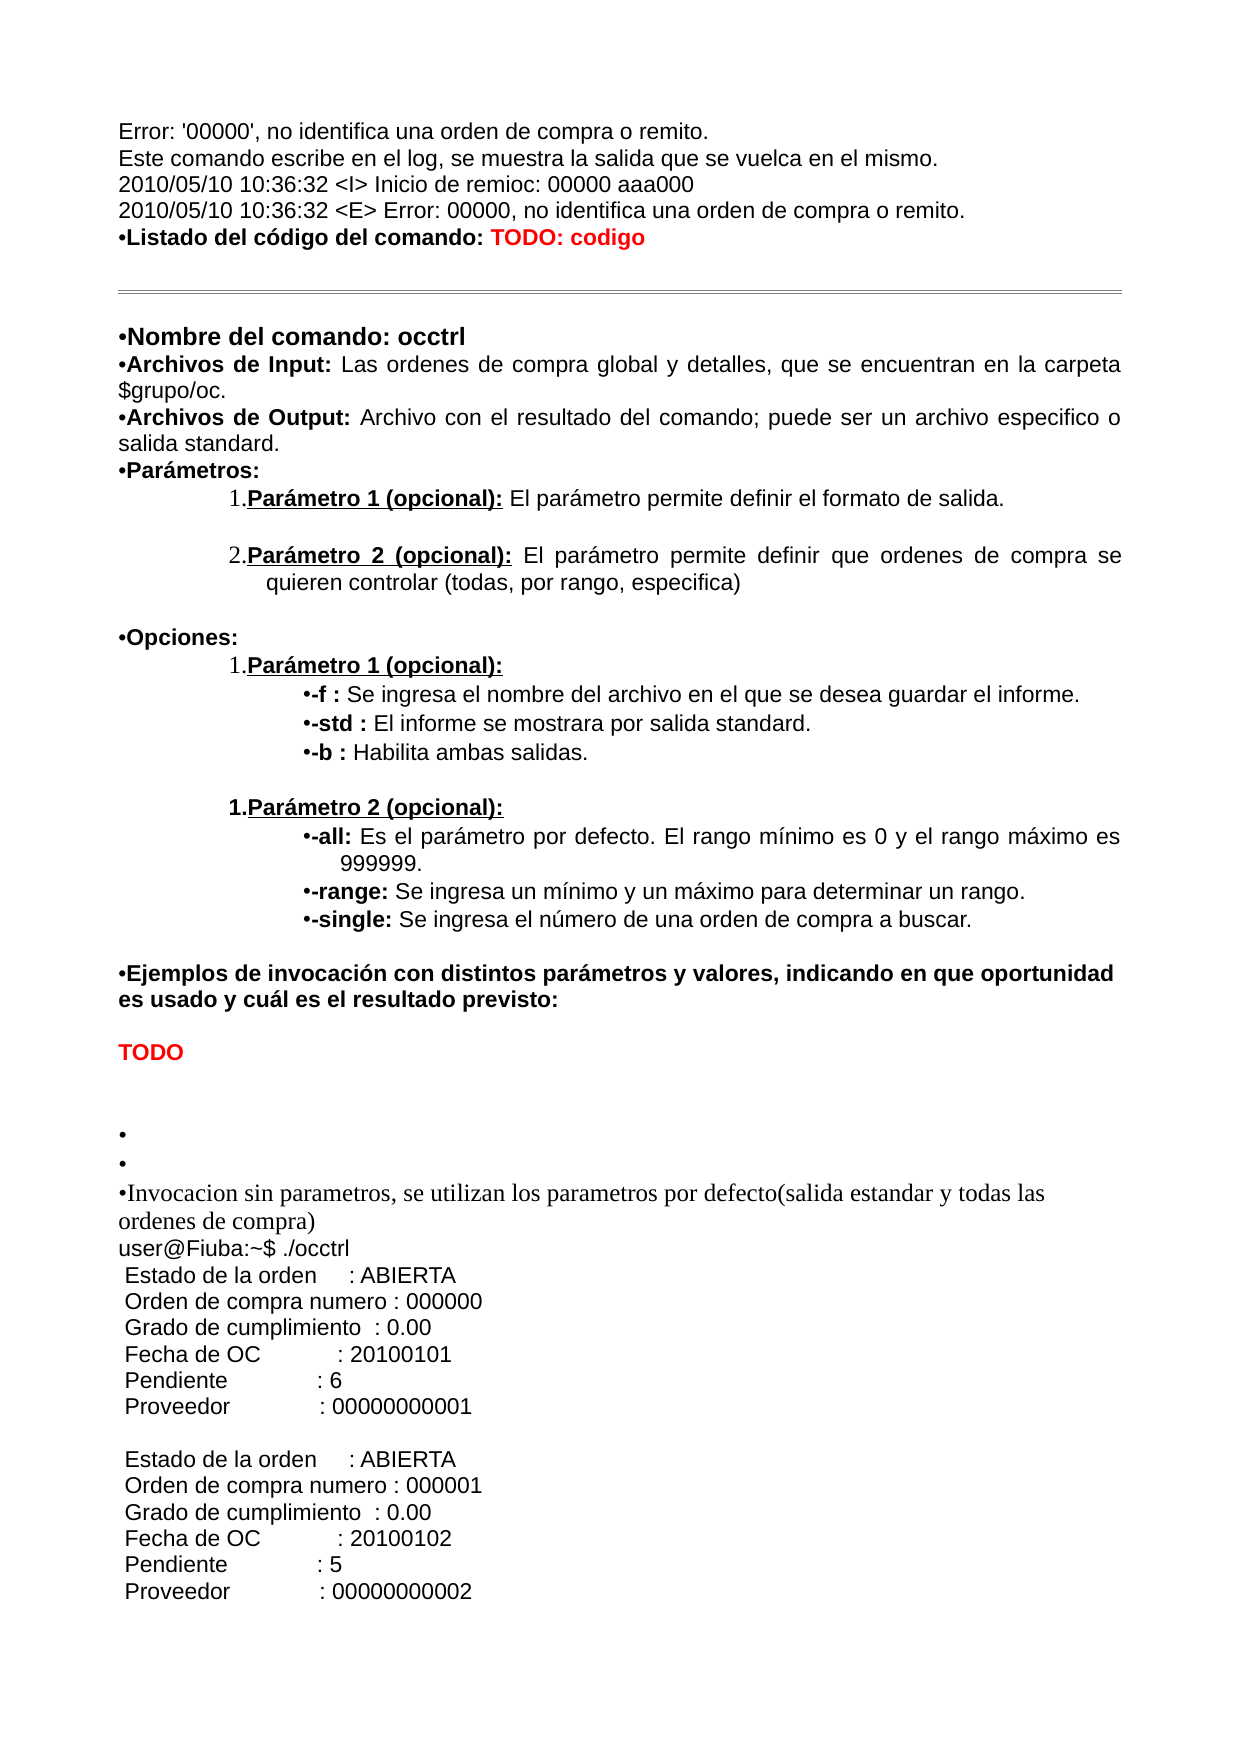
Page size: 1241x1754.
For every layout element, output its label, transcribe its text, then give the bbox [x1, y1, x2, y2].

list Grado de cumplimiento : 0.00 [118, 1314, 1122, 1341]
list Archivos de Input: Las ordenes de compra global y detalles, que se encuentran en la carpeta $grupo/oc. [118, 351, 1122, 404]
text 2010/05/10 10:36:32 <E> Error: 00000, no identifica una orden de compra o remito. [118, 197, 1122, 223]
list -std : El informe se mostrara por salida standard. [302, 708, 1122, 737]
list Parámetro 1 (opcional): [228, 651, 1122, 679]
list -all: Es el parámetro por defecto. El rango mínimo es 0 y el rango máximo es 999999. [302, 821, 1122, 876]
list -single: Se ingresa el número de una orden de compra a buscar. [302, 904, 1122, 933]
list Parámetro 2 (opcional): [228, 794, 1122, 821]
list -f : Se ingresa el nombre del archivo en el que se desea guardar el informe. [302, 679, 1122, 708]
list Pendiente : 5 [118, 1551, 1122, 1578]
list Fecha de OC : 20100101 [118, 1341, 1122, 1367]
list TODO [118, 1039, 1122, 1065]
list Proveedor : 00000000001 [118, 1393, 1122, 1420]
list Nombre del comando: occtrl [118, 322, 1122, 351]
list Grado de cumplimiento : 0.00 [118, 1499, 1122, 1525]
list Ejemplos de invocación con distintos parámetros y valores, indicando en que oportunidad es usado y cuál es el resultado previsto: [118, 960, 1122, 1012]
list Parámetro 1 (opcional): El parámetro permite definir el formato de salida. [228, 483, 1122, 512]
list Orden de compra numero : 000000 [118, 1288, 1122, 1314]
list -b : Habilita ambas salidas. [302, 737, 1122, 766]
list Listado del código del comando: TODO: codigo [118, 223, 1122, 250]
list Parámetros: [118, 457, 1122, 483]
list Invocacion sin parametros, se utilizan los parametros por defecto(salida estandar y todas las ordenes de compra) [118, 1178, 1122, 1235]
list Proveedor : 00000000002 [118, 1578, 1122, 1604]
list -range: Se ingresa un mínimo y un máximo para determinar un rango. [302, 876, 1122, 904]
text 2010/05/10 10:36:32 <I> Inicio de remioc: 00000 aaa000 [118, 171, 1122, 197]
list Estado de la orden : ABIERTA [118, 1446, 1122, 1472]
list Orden de compra numero : 000001 [118, 1472, 1122, 1499]
list Parámetro 2 (opcional): El parámetro permite definir que ordenes de compra se quieren controlar (todas, por rango, especifica) [228, 540, 1122, 596]
list Error: '00000', no identifica una orden de compra o remito. [118, 118, 1122, 144]
list Fecha de OC : 20100102 [118, 1525, 1122, 1551]
list Pendiente : 6 [118, 1367, 1122, 1393]
list Opciones: [118, 624, 1122, 651]
list user@Fiuba:~$ ./occtrl [118, 1235, 1122, 1262]
list Estado de la orden : ABIERTA [118, 1262, 1122, 1288]
list Archivos de Output: Archivo con el resultado del comando; puede ser un archivo especifico o salida standard. [118, 404, 1122, 457]
text Este comando escribe en el log, se muestra la salida que se vuelca en el mismo. [118, 144, 1122, 171]
